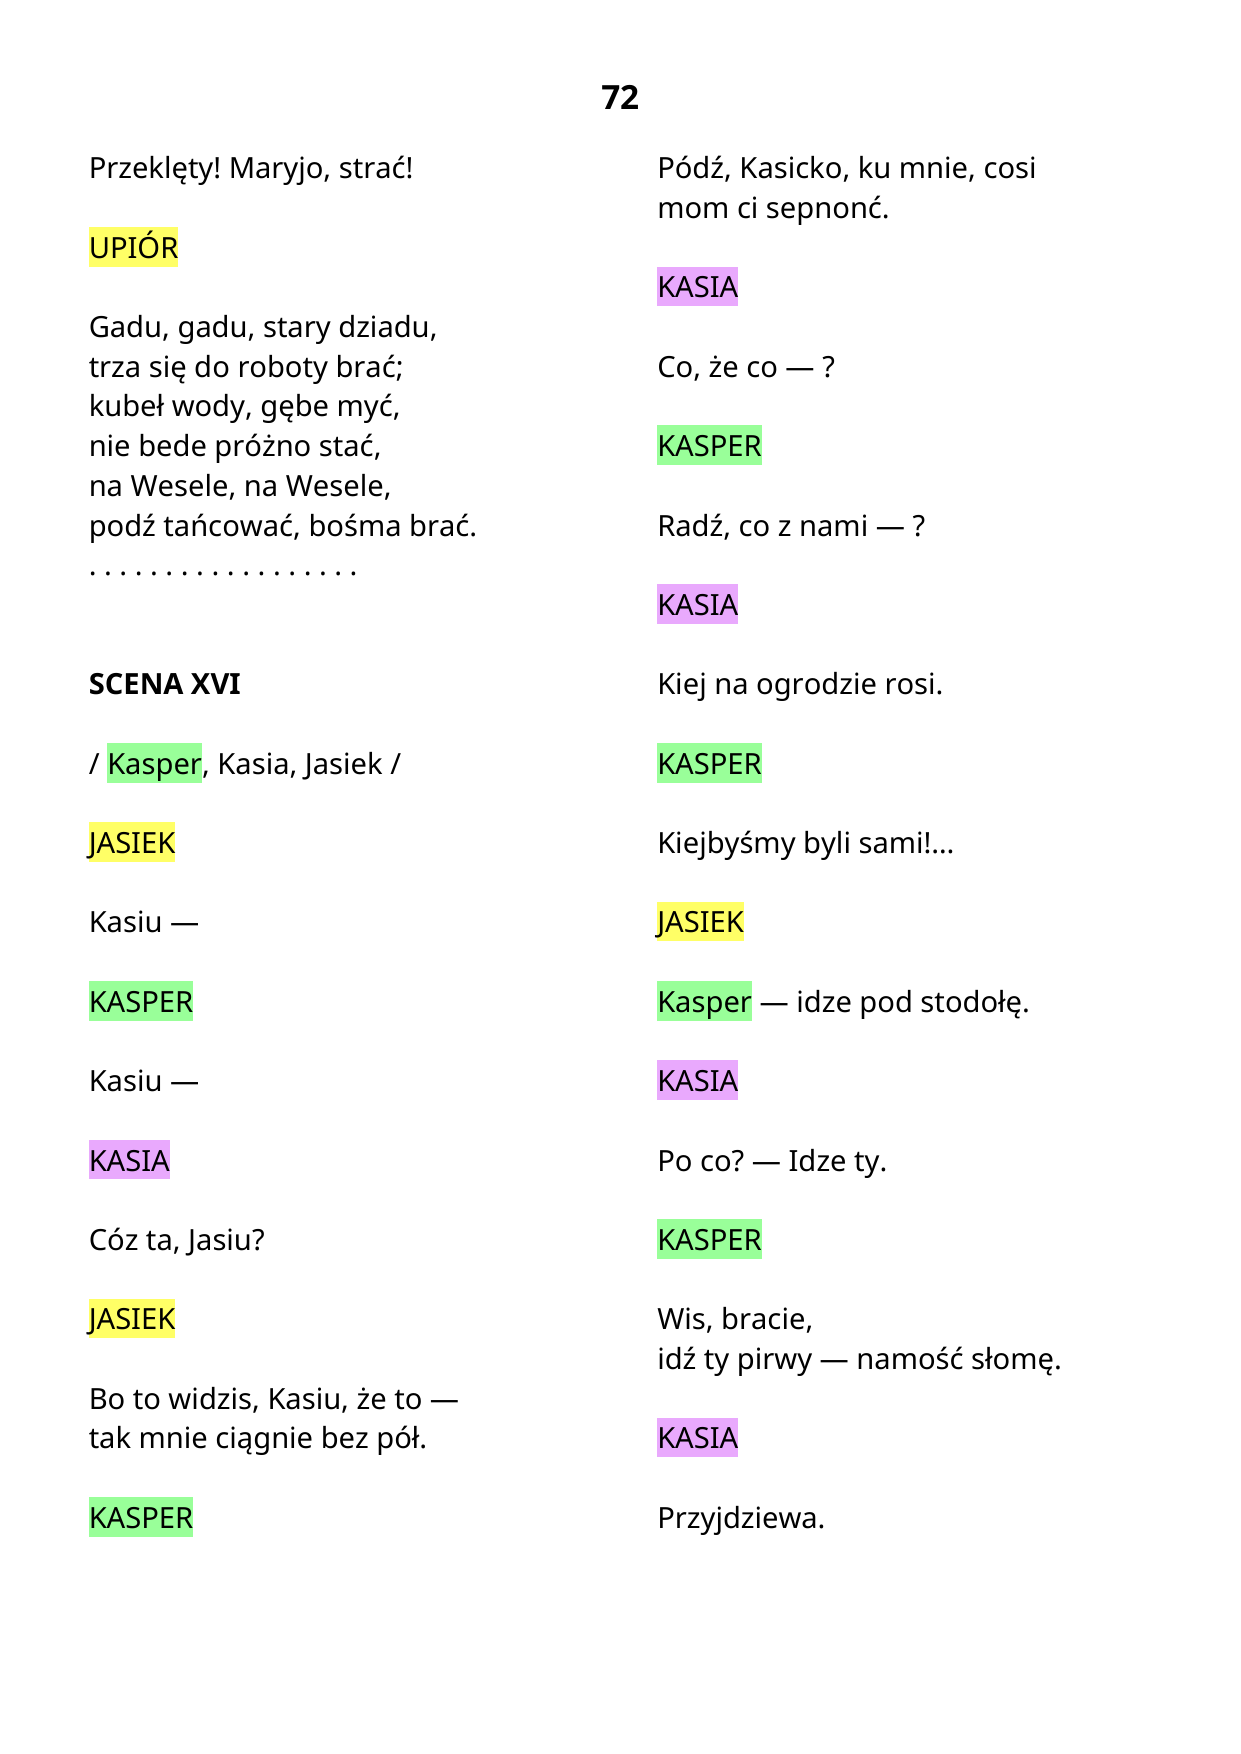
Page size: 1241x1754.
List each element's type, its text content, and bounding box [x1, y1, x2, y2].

text KASPER [657, 743, 1152, 783]
text KASPER [657, 425, 1152, 465]
text Kiej na ogrodzie rosi. [657, 663, 1152, 703]
text KASIA [88, 1140, 583, 1179]
text KASIA [657, 1418, 1152, 1457]
text Przeklęty! Maryjo, strać! [88, 148, 583, 187]
text JASIEK [88, 822, 583, 862]
text KASPER [88, 1497, 583, 1537]
text Po co? — Idze ty. [657, 1140, 1152, 1179]
text SCENA XVI [88, 663, 583, 703]
text Przyjdziewa. [657, 1497, 1152, 1537]
text JASIEK [657, 902, 1152, 941]
text tak mnie ciągnie bez pół. [88, 1418, 583, 1457]
text KASIA [657, 584, 1152, 624]
text kubeł wody, gębe myć, [88, 386, 583, 425]
text podź tańcować, bośma brać. [88, 505, 583, 544]
text KASPER [88, 981, 583, 1021]
text Kasiu — [88, 1060, 583, 1100]
text mom ci sepnonć. [657, 187, 1152, 227]
text . . . . . . . . . . . . . . . . . . [88, 544, 583, 584]
text idź ty pirwy — namość słomę. [657, 1338, 1152, 1378]
text Kasper — idze pod stodołę. [657, 981, 1152, 1021]
text KASIA [657, 267, 1152, 306]
text Co, że co — ? [657, 346, 1152, 386]
text Gadu, gadu, stary dziadu, [88, 306, 583, 346]
text Pódź, Kasicko, ku mnie, cosi [657, 148, 1152, 187]
text Cóz ta, Jasiu? [88, 1219, 583, 1259]
text JASIEK [88, 1298, 583, 1338]
text Bo to widzis, Kasiu, że to — [88, 1378, 583, 1418]
text UPIÓR [88, 227, 583, 267]
text Kiejbyśmy byli sami!… [657, 822, 1152, 862]
text Radź, co z nami — ? [657, 505, 1152, 544]
text trza się do roboty brać; [88, 346, 583, 386]
text Wis, bracie, [657, 1298, 1152, 1338]
text KASIA [657, 1060, 1152, 1100]
text nie bede próżno stać, [88, 425, 583, 465]
text / Kasper, Kasia, Jasiek / [88, 743, 583, 783]
text na Wesele, na Wesele, [88, 465, 583, 505]
text Kasiu — [88, 902, 583, 941]
text KASPER [657, 1219, 1152, 1259]
